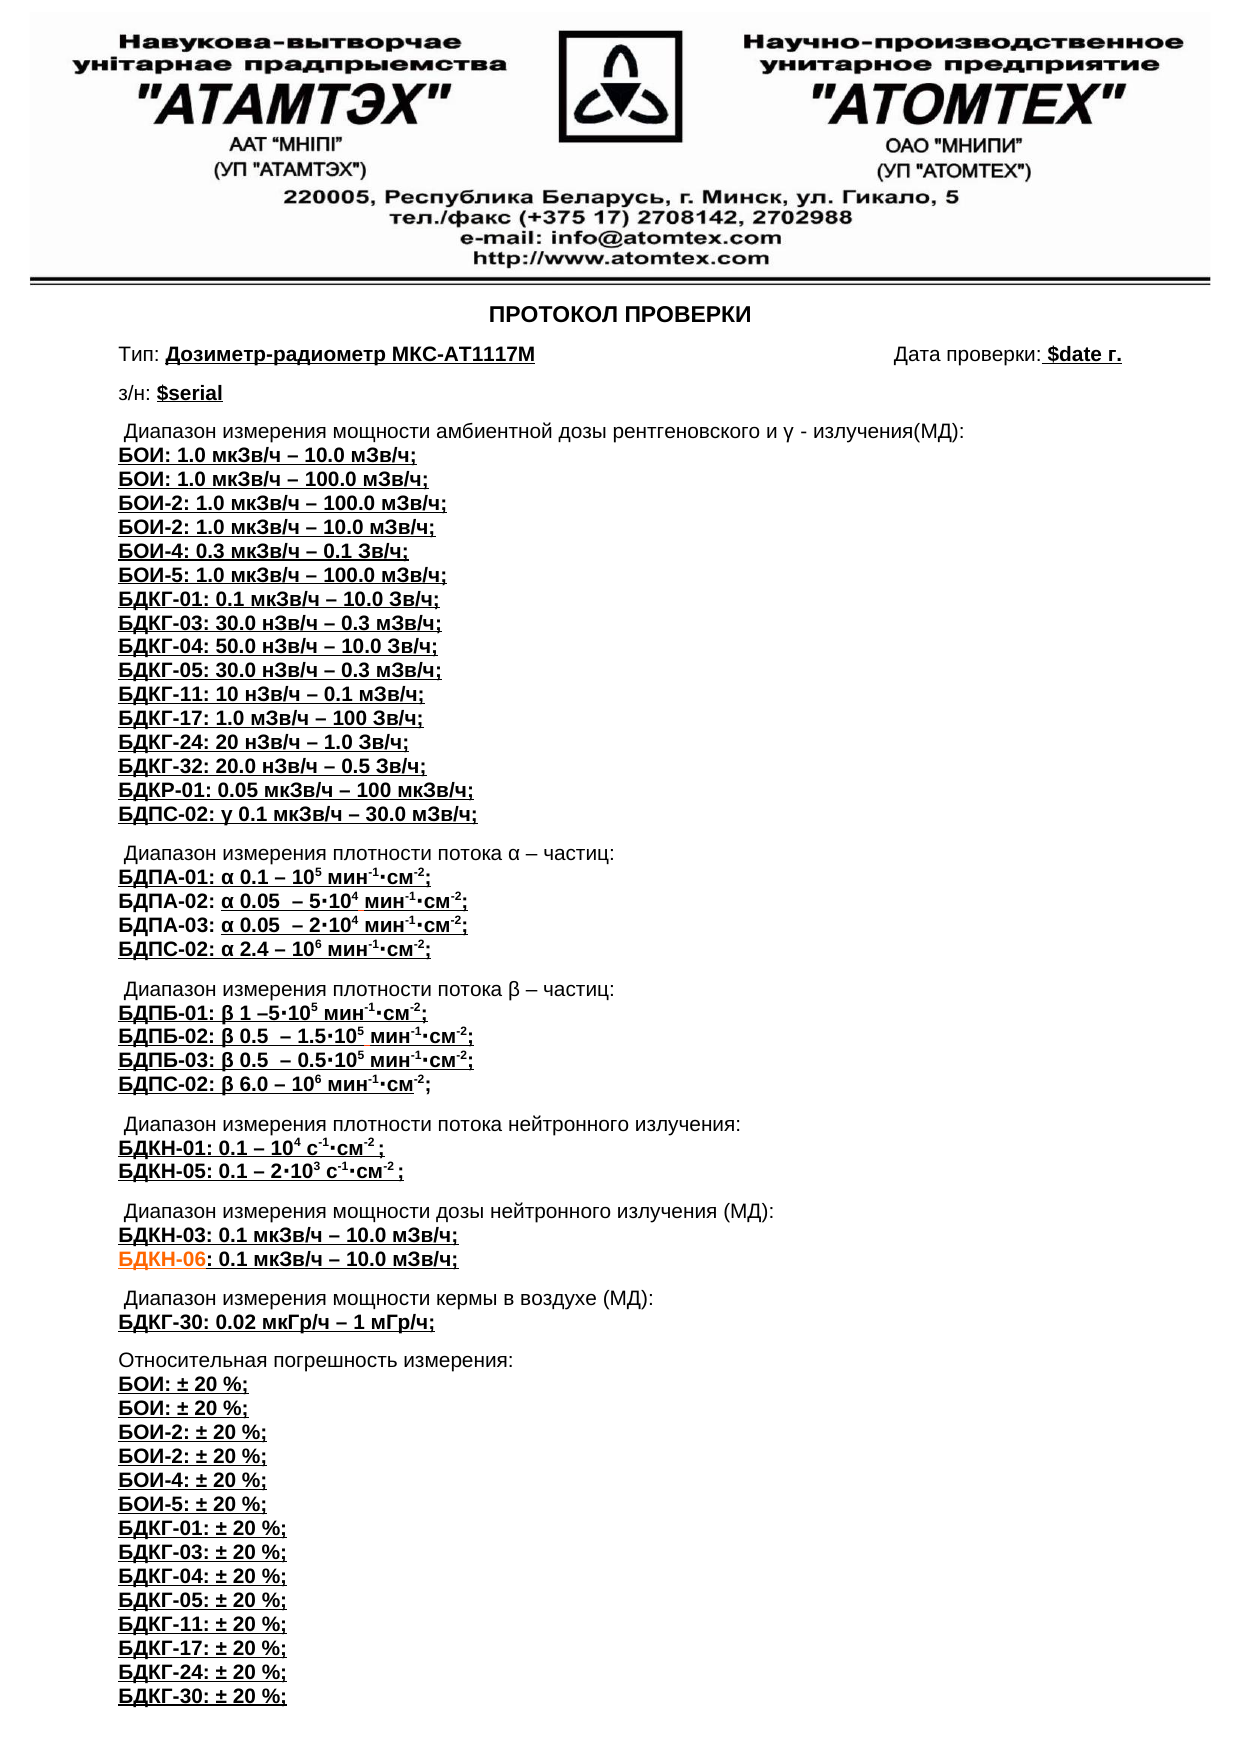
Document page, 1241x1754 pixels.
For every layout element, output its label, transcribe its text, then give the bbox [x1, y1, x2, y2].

table_header БДПС-02: γ 0.1 мкЗв/ч – 30.0 мЗв/ч; [118, 802, 1063, 826]
table_header Диапазон измерения мощности кермы в воздухе (МД): [118, 1286, 1063, 1310]
table_header БОИ: 1.0 мкЗв/ч – 10.0 мЗв/ч; [118, 443, 1063, 467]
table_header БОИ-2: 1.0 мкЗв/ч – 100.0 мЗв/ч; [118, 491, 1063, 514]
table_header БДКГ-24: ± 20 %; [118, 1660, 1063, 1683]
table_header БДКГ-04: ± 20 %; [118, 1564, 1063, 1588]
table_header Диапазон измерения плотности потока α – частиц: [118, 841, 1063, 865]
table_header БДКГ-30: ± 20 %; [118, 1684, 1063, 1707]
table_header Диапазон измерения мощности амбиентной дозы рентгеновского и γ - излучения(МД): [118, 419, 1063, 443]
table_header БОИ-2: ± 20 %; [118, 1420, 1063, 1444]
table_header БОИ-2: ± 20 %; [118, 1444, 1063, 1468]
table_header БДКР-01: 0.05 мкЗв/ч – 100 мкЗв/ч; [118, 778, 1063, 802]
table_header БДКГ-30: 0.02 мкГр/ч – 1 мГр/ч; [118, 1310, 1063, 1334]
table_header БДКН-03: 0.1 мкЗв/ч – 10.0 мЗв/ч; [118, 1223, 1063, 1247]
table_header БДКГ-03: ± 20 %; [118, 1540, 1063, 1564]
table_header БОИ-4: 0.3 мкЗв/ч – 0.1 Зв/ч; [118, 539, 1063, 562]
table_header БОИ: 1.0 мкЗв/ч – 100.0 мЗв/ч; [118, 467, 1063, 491]
table_header БДКГ-17: 1.0 мЗв/ч – 100 Зв/ч; [118, 706, 1063, 730]
table_header БОИ-4: ± 20 %; [118, 1468, 1063, 1492]
table_header БДКГ-01: ± 20 %; [118, 1516, 1063, 1540]
table_header БДКГ-05: 30.0 нЗв/ч – 0.3 мЗв/ч; [118, 658, 1063, 682]
table_header БДКГ-04: 50.0 нЗв/ч – 10.0 Зв/ч; [118, 634, 1063, 658]
table_header БДПБ-02: β 0.5 – 1.5⋅105 мин-1⋅см-2; [118, 1024, 1063, 1048]
table_header БДКГ-05: ± 20 %; [118, 1588, 1063, 1612]
text Относительная погрeшность измерения: [118, 1348, 1122, 1372]
table_header БДПА-01: α 0.1 – 105 мин-1⋅см-2; [118, 865, 1063, 889]
table_header БДКГ-03: 30.0 нЗв/ч – 0.3 мЗв/ч; [118, 610, 1063, 634]
table_header БОИ: ± 20 %; [118, 1372, 1063, 1396]
table_header БДКГ-32: 20.0 нЗв/ч – 0.5 Зв/ч; [118, 754, 1063, 778]
table_header БДПА-03: α 0.05 – 2⋅104 мин-1⋅см-2; [118, 913, 1063, 937]
table_header БДКГ-11: 10 нЗв/ч – 0.1 мЗв/ч; [118, 682, 1063, 706]
table_header БДКН-01: 0.1 – 104 с-1⋅см-2 ; [118, 1135, 1063, 1159]
table_header БДКГ-17: ± 20 %; [118, 1636, 1063, 1659]
table_header БДПС-02: β 6.0 – 106 мин-1⋅см-2; [118, 1072, 1063, 1096]
table_header Диапазон измерения плотности потока нейтронного излучения: [118, 1111, 1063, 1135]
table_header БДПБ-03: β 0.5 – 0.5⋅105 мин-1⋅см-2; [118, 1048, 1063, 1072]
text з/н: $serial [118, 380, 1122, 404]
table_header БДПА-02: α 0.05 – 5⋅104 мин-1⋅см-2; [118, 889, 1063, 913]
table_header БОИ-2: 1.0 мкЗв/ч – 10.0 мЗв/ч; [118, 515, 1063, 538]
text Тип: Дозиметр-радиометр МКС-AT1117М Дата проверки: $date г. [118, 342, 1122, 366]
table_header Диапазон измерения плотности потока β – частиц: [118, 976, 1063, 1000]
table_header БДПС-02: α 2.4 – 106 мин-1⋅см-2; [118, 937, 1063, 961]
picture [29, 12, 1211, 287]
table_header БДКН-05: 0.1 – 2⋅103 с-1⋅см-2 ; [118, 1159, 1063, 1183]
table_header БОИ-5: 1.0 мкЗв/ч – 100.0 мЗв/ч; [118, 563, 1063, 586]
table_header БДКН-06: 0.1 мкЗв/ч – 10.0 мЗв/ч; [118, 1247, 1063, 1271]
table_header БДКГ-11: ± 20 %; [118, 1612, 1063, 1636]
text ПРОТОКОЛ ПРОВЕРКИ [118, 301, 1122, 328]
table_header БОИ-5: ± 20 %; [118, 1492, 1063, 1516]
table_header БДПБ-01: β 1 –5⋅105 мин-1⋅см-2; [118, 1000, 1063, 1024]
text 03: ± 20 %БД [118, 1334, 1122, 1348]
table_header БДКГ-01: 0.1 мкЗв/ч – 10.0 Зв/ч; [118, 586, 1063, 610]
table_header БДКГ-24: 20 нЗв/ч – 1.0 Зв/ч; [118, 730, 1063, 754]
table_header Диапазон измерения мощности дозы нейтронного излучения (МД): [118, 1199, 1063, 1223]
table_header БОИ: ± 20 %; [118, 1396, 1063, 1420]
